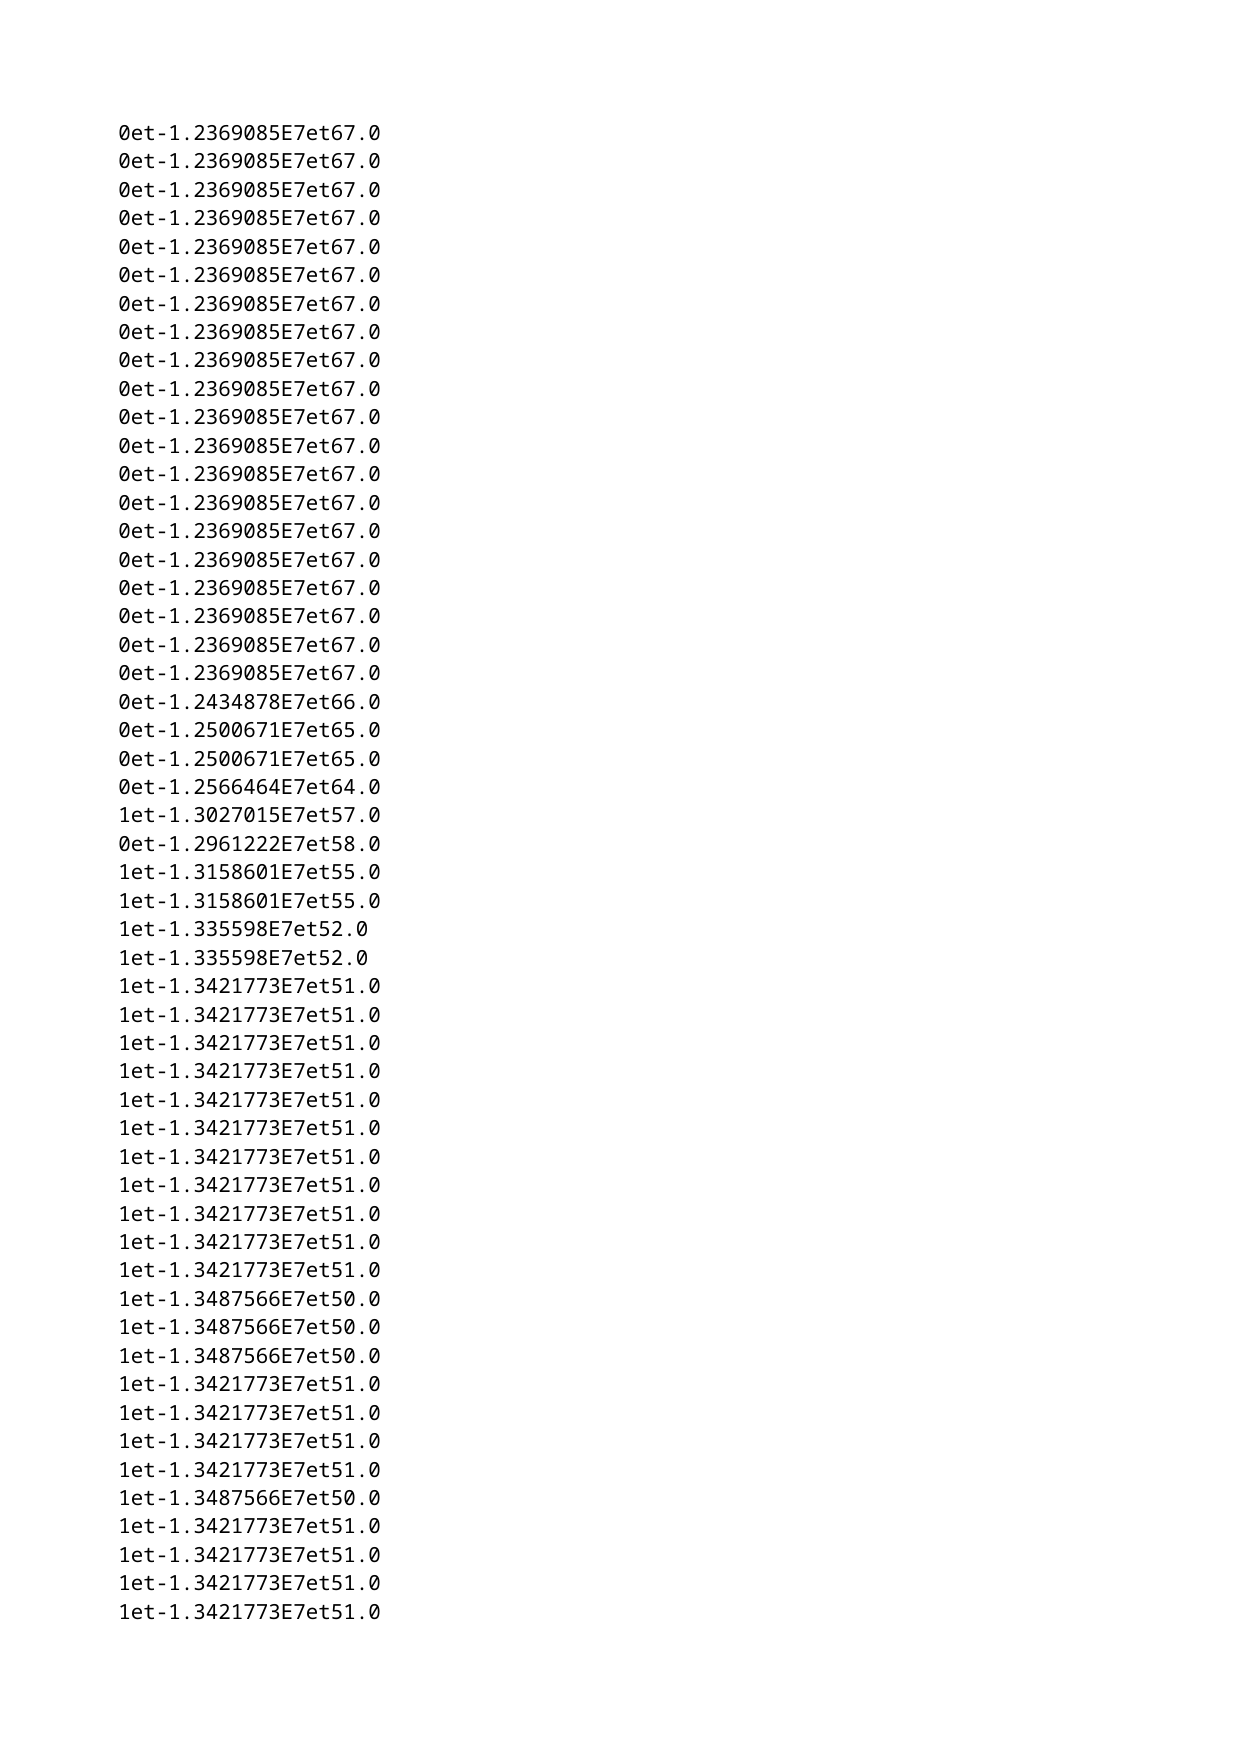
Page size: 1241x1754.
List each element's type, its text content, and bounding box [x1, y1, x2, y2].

text 0et-1.2500671E7et65.0 [118, 744, 1122, 772]
text 1et-1.3158601E7et55.0 [118, 857, 1122, 886]
text 0et-1.2369085E7et67.0 [118, 602, 1122, 630]
text 1et-1.3487566E7et50.0 [118, 1341, 1122, 1369]
text 1et-1.3421773E7et51.0 [118, 1455, 1122, 1483]
text 1et-1.3421773E7et51.0 [118, 971, 1122, 1000]
text 1et-1.3158601E7et55.0 [118, 886, 1122, 914]
text 1et-1.335598E7et52.0 [118, 914, 1122, 943]
text 0et-1.2369085E7et67.0 [118, 260, 1122, 289]
text 1et-1.3421773E7et51.0 [118, 1256, 1122, 1284]
text 0et-1.2369085E7et67.0 [118, 573, 1122, 602]
text 1et-1.3421773E7et51.0 [118, 1512, 1122, 1540]
text 1et-1.3027015E7et57.0 [118, 801, 1122, 829]
text 0et-1.2369085E7et67.0 [118, 488, 1122, 516]
text 1et-1.3487566E7et50.0 [118, 1312, 1122, 1341]
text 1et-1.3421773E7et51.0 [118, 1398, 1122, 1426]
text 0et-1.2566464E7et64.0 [118, 772, 1122, 801]
text 0et-1.2369085E7et67.0 [118, 175, 1122, 203]
text 0et-1.2961222E7et58.0 [118, 829, 1122, 857]
text 1et-1.3421773E7et51.0 [118, 1170, 1122, 1199]
text 0et-1.2434878E7et66.0 [118, 687, 1122, 715]
text 0et-1.2369085E7et67.0 [118, 374, 1122, 402]
text 0et-1.2369085E7et67.0 [118, 232, 1122, 260]
text 1et-1.3421773E7et51.0 [118, 1597, 1122, 1625]
text 0et-1.2500671E7et65.0 [118, 715, 1122, 744]
text 1et-1.3421773E7et51.0 [118, 1113, 1122, 1142]
text 1et-1.3421773E7et51.0 [118, 1057, 1122, 1085]
text 0et-1.2369085E7et67.0 [118, 317, 1122, 346]
text 1et-1.3421773E7et51.0 [118, 1000, 1122, 1028]
text 0et-1.2369085E7et67.0 [118, 118, 1122, 147]
text 1et-1.3487566E7et50.0 [118, 1284, 1122, 1312]
text 0et-1.2369085E7et67.0 [118, 630, 1122, 658]
text 0et-1.2369085E7et67.0 [118, 289, 1122, 317]
text 1et-1.3421773E7et51.0 [118, 1369, 1122, 1398]
text 1et-1.3421773E7et51.0 [118, 1142, 1122, 1170]
text 0et-1.2369085E7et67.0 [118, 545, 1122, 573]
text 1et-1.3421773E7et51.0 [118, 1540, 1122, 1568]
text 0et-1.2369085E7et67.0 [118, 147, 1122, 175]
text 1et-1.3487566E7et50.0 [118, 1483, 1122, 1512]
text 1et-1.3421773E7et51.0 [118, 1028, 1122, 1057]
text 0et-1.2369085E7et67.0 [118, 402, 1122, 431]
text 1et-1.3421773E7et51.0 [118, 1085, 1122, 1113]
text 0et-1.2369085E7et67.0 [118, 431, 1122, 459]
text 1et-1.3421773E7et51.0 [118, 1227, 1122, 1256]
text 0et-1.2369085E7et67.0 [118, 346, 1122, 374]
text 0et-1.2369085E7et67.0 [118, 658, 1122, 687]
text 1et-1.3421773E7et51.0 [118, 1568, 1122, 1597]
text 1et-1.3421773E7et51.0 [118, 1199, 1122, 1227]
text 1et-1.335598E7et52.0 [118, 943, 1122, 971]
text 1et-1.3421773E7et51.0 [118, 1426, 1122, 1455]
text 0et-1.2369085E7et67.0 [118, 516, 1122, 545]
text 0et-1.2369085E7et67.0 [118, 203, 1122, 232]
text 0et-1.2369085E7et67.0 [118, 459, 1122, 488]
